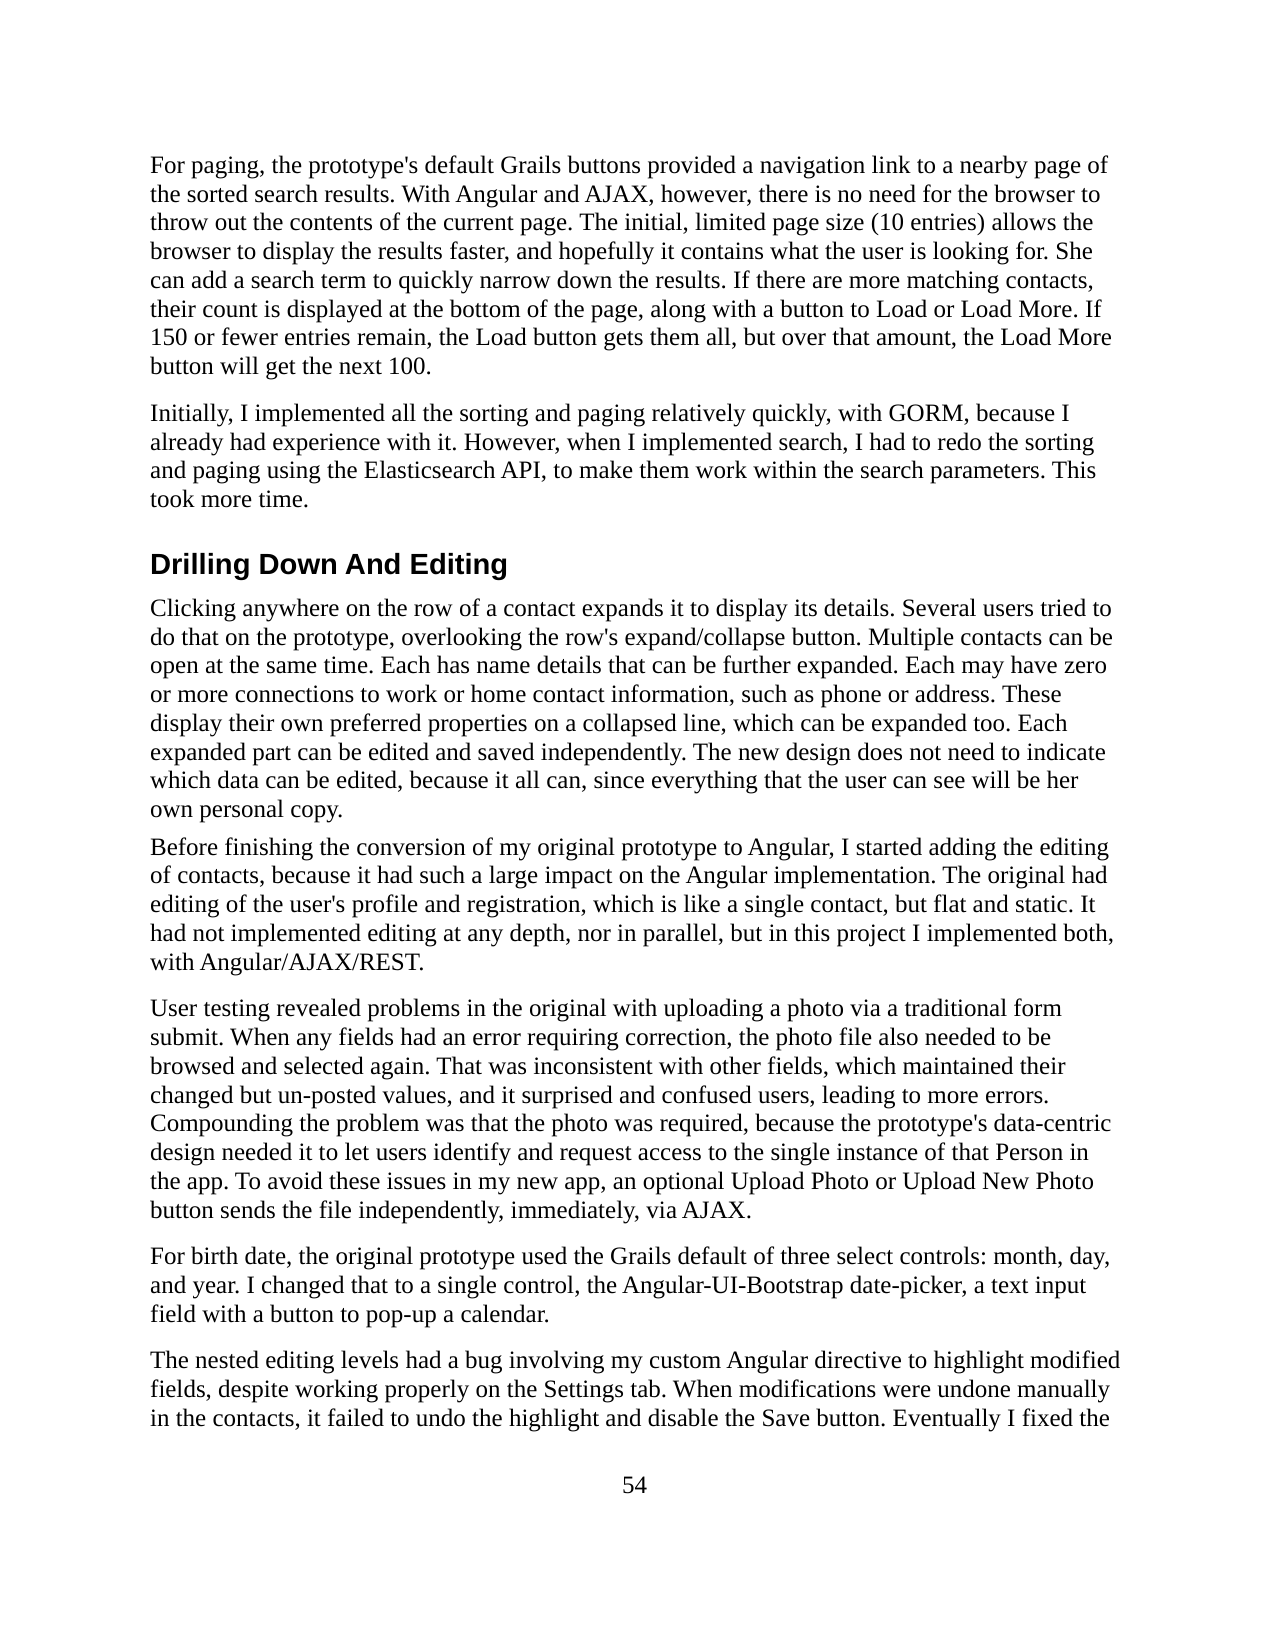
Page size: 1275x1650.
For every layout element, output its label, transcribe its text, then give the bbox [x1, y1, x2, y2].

text Clicking anywhere on the row of a contact expands it to display its details. Several users tried to do that on the prototype, overlooking the row's expand/collapse button. Multiple contacts can be open at the same time. Each has name details that can be further expanded. Each may have zero or more connections to work or home contact information, such as phone or address. These display their own preferred properties on a collapsed line, which can be expanded too. Each expanded part can be edited and saved independently. The new design does not need to indicate which data can be edited, because it all can, since everything that the user can see will be her own personal copy. [150, 593, 1125, 823]
subtitle Drilling Down And Editing [150, 547, 1125, 580]
text Before finishing the conversion of my original prototype to Angular, I started adding the editing of contacts, because it had such a large impact on the Angular implementation. The original had editing of the user's profile and registration, which is like a single contact, but flat and static. It had not implemented editing at any depth, nor in parallel, but in this project I implemented both, with Angular/AJAX/REST. [150, 832, 1125, 976]
text User testing revealed problems in the original with uploading a photo via a traditional form submit. When any fields had an error requiring correction, the photo file also needed to be browsed and selected again. That was inconsistent with other fields, which maintained their changed but un-posted values, and it surprised and confused users, leading to more errors. Compounding the problem was that the photo was required, because the prototype's data-centric design needed it to let users identify and request access to the single instance of that Person in the app. To avoid these issues in my new app, an optional Upload Photo or Upload New Photo button sends the file independently, immediately, via AJAX. [150, 993, 1125, 1223]
text For paging, the prototype's default Grails buttons provided a navigation link to a nearby page of the sorted search results. With Angular and AJAX, however, there is no need for the browser to throw out the contents of the current page. The initial, limited page size (10 entries) allows the browser to display the results faster, and hopefully it contains what the user is looking for. She can add a search term to quickly narrow down the results. If there are more matching contacts, their count is displayed at the bottom of the page, along with a button to Load or Load More. If 150 or fewer entries remain, the Load button gets them all, but over that amount, the Load More button will get the next 100. [150, 150, 1125, 380]
text The nested editing levels had a bug involving my custom Angular directive to highlight modified fields, despite working properly on the Settings tab. When modifications were undone manually in the contacts, it failed to undo the highlight and disable the Save button. Eventually I fixed the [150, 1346, 1125, 1432]
text For birth date, the original prototype used the Grails default of three select controls: month, day, and year. I changed that to a single control, the Angular-UI-Bootstrap date-picker, a text input field with a button to pop-up a calendar. [150, 1241, 1125, 1328]
text Initially, I implemented all the sorting and paging relatively quickly, with GORM, because I already had experience with it. However, when I implemented search, I had to redo the sorting and paging using the Elasticsearch API, to make them work within the search parameters. This took more time. [150, 398, 1125, 513]
